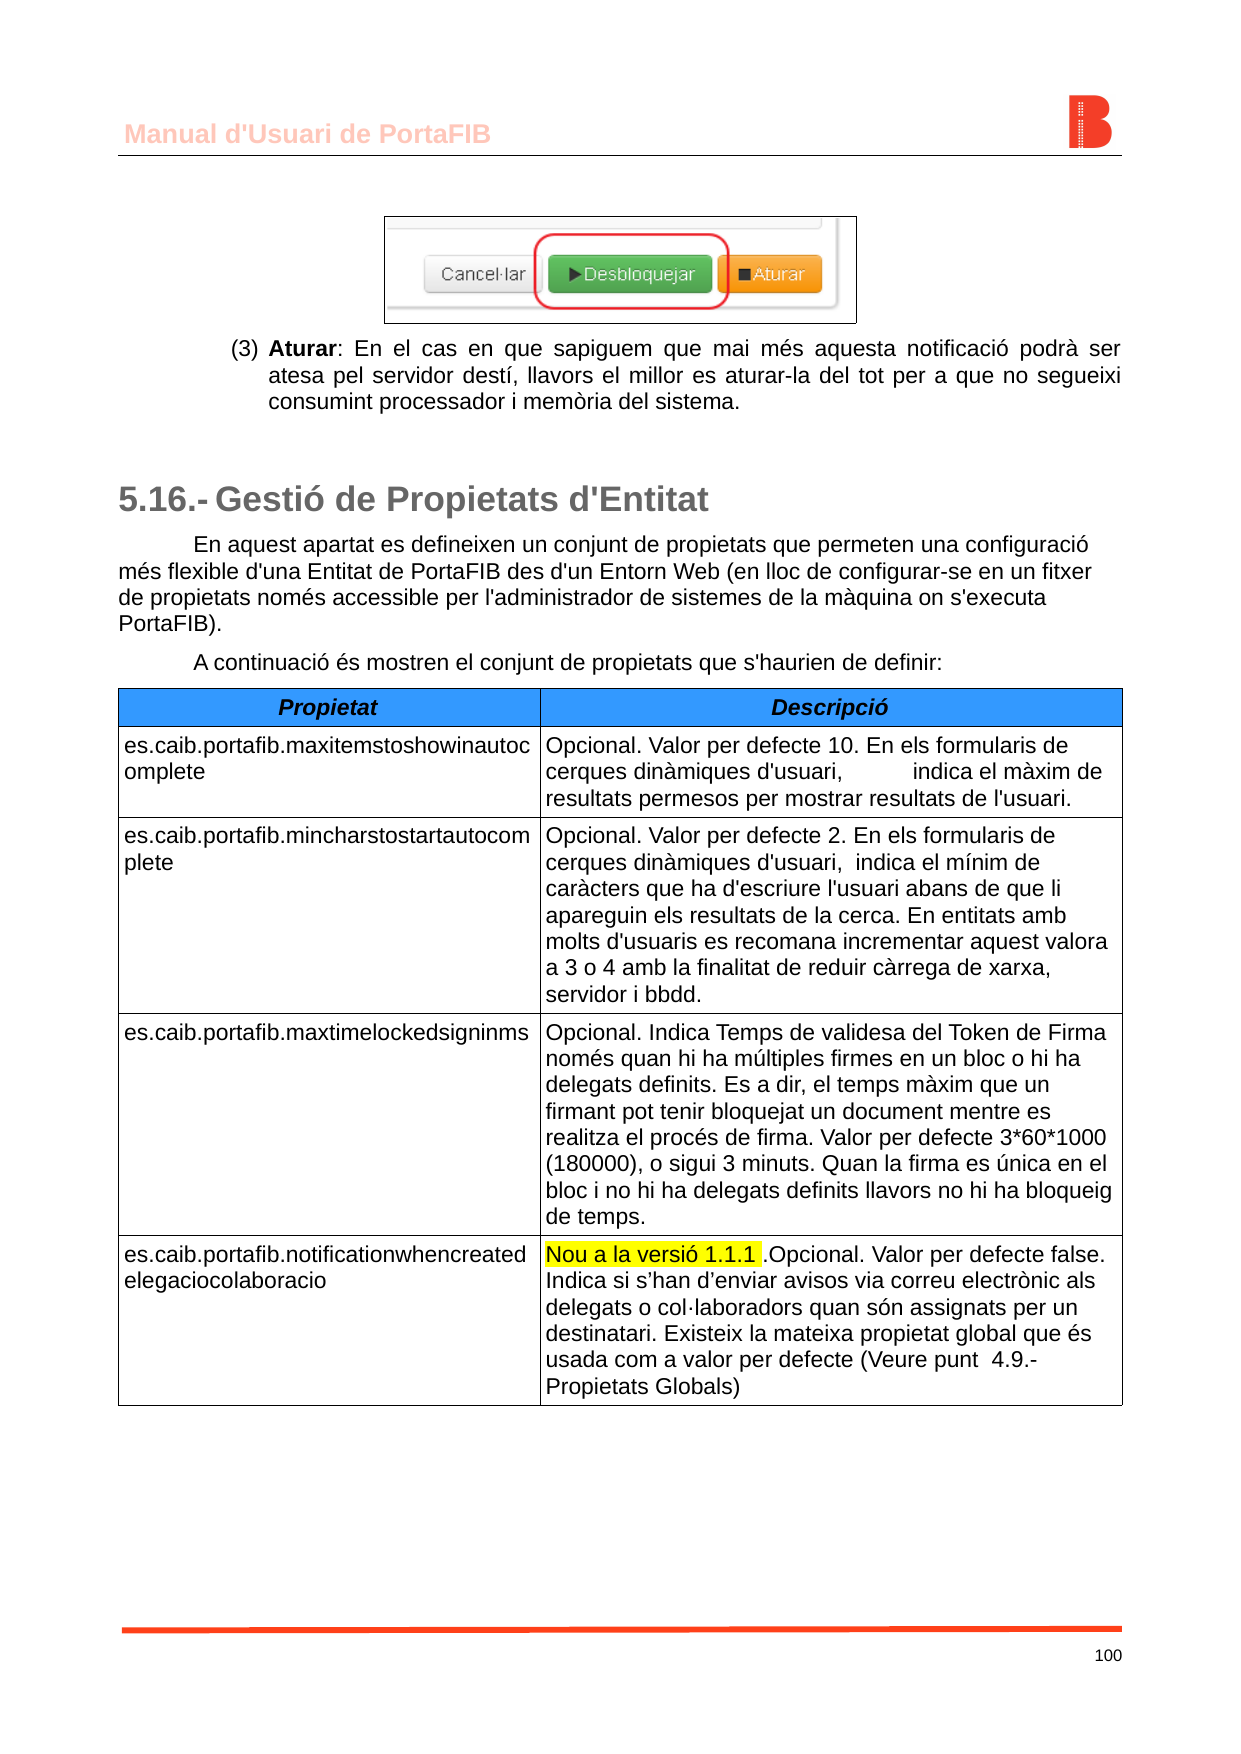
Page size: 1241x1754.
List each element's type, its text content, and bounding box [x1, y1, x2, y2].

table_cell Opcional. Valor per defecte 10. En els formularis de cerques dinàmiques d'usuari, indica el màxim de resultats permesos per mostrar resultats de l'usuari. [541, 727, 1122, 817]
table_cell es.caib.portafib.maxtimelockedsigninms [119, 1014, 540, 1235]
text En aquest apartat es defineixen un conjunt de propietats que permeten una configuració més flexible d'una Entitat de PortaFIB des d'un Entorn Web (en lloc de configurar-se en un fitxer de propietats només accessible per l'administrador de sistemes de la màquina on s'executa PortaFIB). [118, 531, 1122, 637]
text A continuació és mostren el conjunt de propietats que s'haurien de definir: [118, 649, 1122, 676]
table_header Propietat [119, 689, 540, 726]
table_cell es.caib.portafib.mincharstostartautocomplete [119, 818, 540, 1013]
table_cell es.caib.portafib.notificationwhencreatedelegaciocolaboracio [119, 1236, 540, 1405]
table_header Descripció [541, 689, 1122, 726]
table_cell Nou a la versió 1.1.1 .Opcional. Valor per defecte false. Indica si s’han d’enviar avisos via correu electrònic als delegats o col·laboradors quan són assignats per un destinatari. Existeix la mateixa propietat global que és usada com a valor per defecte (Veure punt 4.9.-Propietats Globals) [541, 1236, 1122, 1405]
picture [387, 218, 853, 320]
table_cell es.caib.portafib.maxitemstoshowinautocomplete [119, 727, 540, 817]
subtitle Gestió de Propietats d'Entitat [118, 478, 1122, 519]
table_cell Opcional. Indica Temps de validesa del Token de Firma només quan hi ha múltiples firmes en un bloc o hi ha delegats definits. Es a dir, el temps màxim que un firmant pot tenir bloquejat un document mentre es realitza el procés de firma. Valor per defecte 3*60*1000 (180000), o sigui 3 minuts. Quan la firma es única en el bloc i no hi ha delegats definits llavors no hi ha bloqueig de temps. [541, 1014, 1122, 1235]
table_cell Opcional. Valor per defecte 2. En els formularis de cerques dinàmiques d'usuari, indica el mínim de caràcters que ha d'escriure l'usuari abans de que li apareguin els resultats de la cerca. En entitats amb molts d'usuaris es recomana incrementar aquest valora a 3 o 4 amb la finalitat de reduir càrrega de xarxa, servidor i bbdd. [541, 818, 1122, 1013]
picture [1063, 94, 1117, 150]
list Aturar: En el cas en que sapiguem que mai més aquesta notificació podrà ser atesa pel servidor destí, llavors el millor es aturar-la del tot per a que no segueixi consumint processador i memòria del sistema. [231, 335, 1122, 414]
